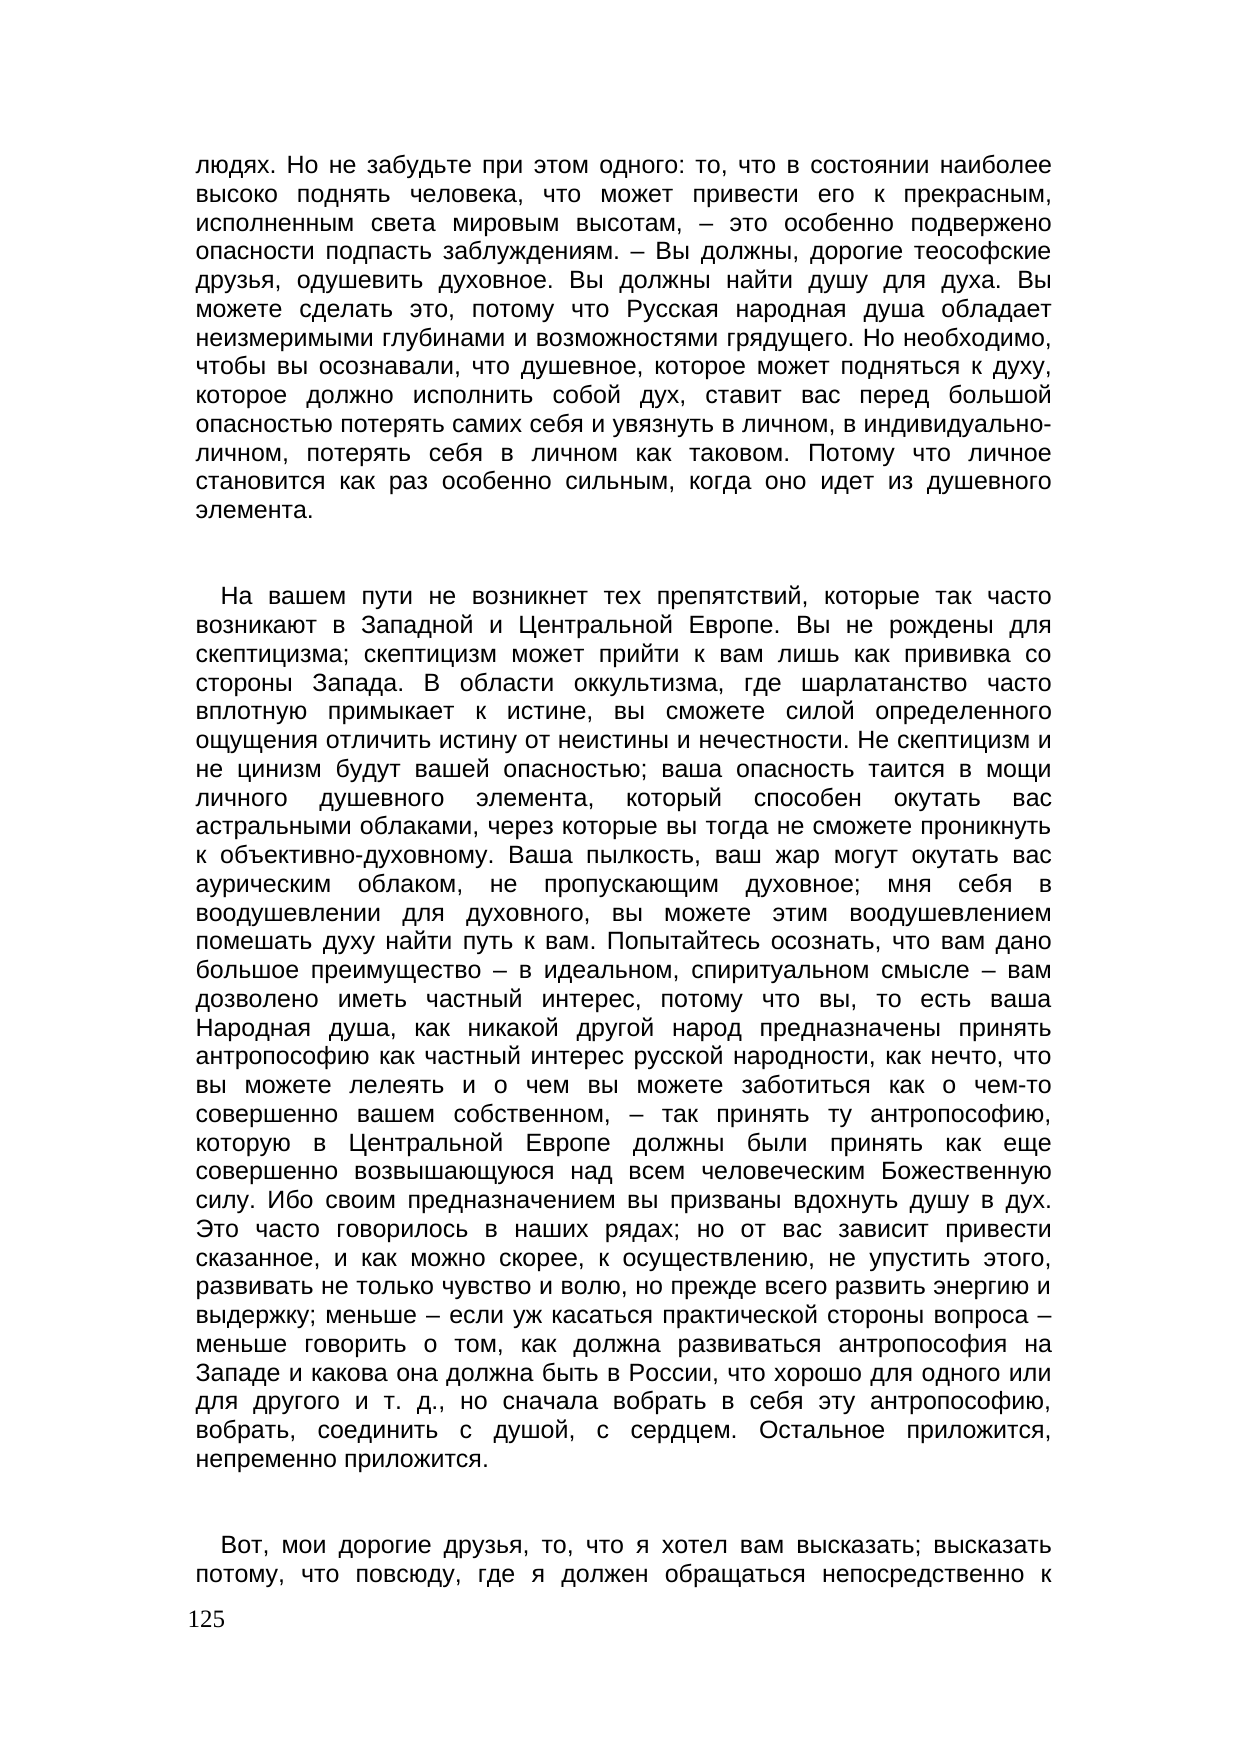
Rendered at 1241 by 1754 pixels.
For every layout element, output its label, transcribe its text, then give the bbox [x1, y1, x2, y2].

text людях. Но не забудьте при этом одного: то, что в состоянии наиболее высоко поднять человека, что может привести его к прекрасным, исполненным света мировым высотам, – это особенно подвержено опасности подпасть заблуждениям. – Вы должны, дорогие теософские друзья, одушевить духовное. Вы должны найти душу для духа. Вы можете сделать это, потому что Русская народная душа обладает неизмеримыми глубинами и возможностями грядущего. Но необходимо, чтобы вы осознавали, что душевное, которое может подняться к духу, которое должно исполнить собой дух, ставит вас перед большой опасностью потерять самих себя и увязнуть в личном, в индивидуально-личном, потерять себя в личном как таковом. Потому что личное становится как раз особенно сильным, когда оно идет из душевного элемента. [195, 150, 1053, 524]
text Вот, мои дорогие друзья, то, что я хотел вам высказать; высказать потому, что повсюду, где я должен обращаться непосредственно к [195, 1530, 1053, 1587]
text На вашем пути не возникнет тех препятствий, которые так часто возникают в Западной и Центральной Европе. Вы не рождены для скептицизма; скептицизм может прийти к вам лишь как прививка со стороны Запада. В области оккультизма, где шарлатанство часто вплотную примыкает к истине, вы сможете силой определенного ощущения отличить истину от неистины и нечестности. Не скептицизм и не цинизм будут вашей опасностью; ваша опасность таится в мощи личного душевного элемента, который способен окутать вас астральными облаками, через которые вы тогда не сможете проникнуть к объективно-духовному. Ваша пылкость, ваш жар могут окутать вас аурическим облаком, не пропускающим духовное; мня себя в воодушевлении для духовного, вы можете этим воодушевлением помешать духу найти путь к вам. Попытайтесь осознать, что вам дано большое преимущество – в идеальном, спиритуальном смысле – вам дозволено иметь частный интерес, потому что вы, то есть ваша Народная душа, как никакой другой народ предназначены принять антропософию как частный интерес русской народности, как нечто, что вы можете лелеять и о чем вы можете заботиться как о чем-то совершенно вашем собственном, – так принять ту антропософию, которую в Центральной Европе должны были принять как еще совершенно возвышающуюся над всем человеческим Божественную силу. Ибо своим предназначением вы призваны вдохнуть душу в дух. Это часто говорилось в наших рядах; но от вас зависит привести сказанное, и как можно скорее, к осуществлению, не упустить этого, развивать не только чувство и волю, но прежде всего развить энергию и выдержку; меньше – если уж касаться практической стороны вопроса – меньше говорить о том, как должна развиваться антропософия на Западе и какова она должна быть в России, что хорошо для одного или для другого и т. д., но сначала вобрать в себя эту антропософию, вобрать, соединить с душой, с сердцем. Остальное приложится, непременно приложится. [195, 581, 1053, 1472]
